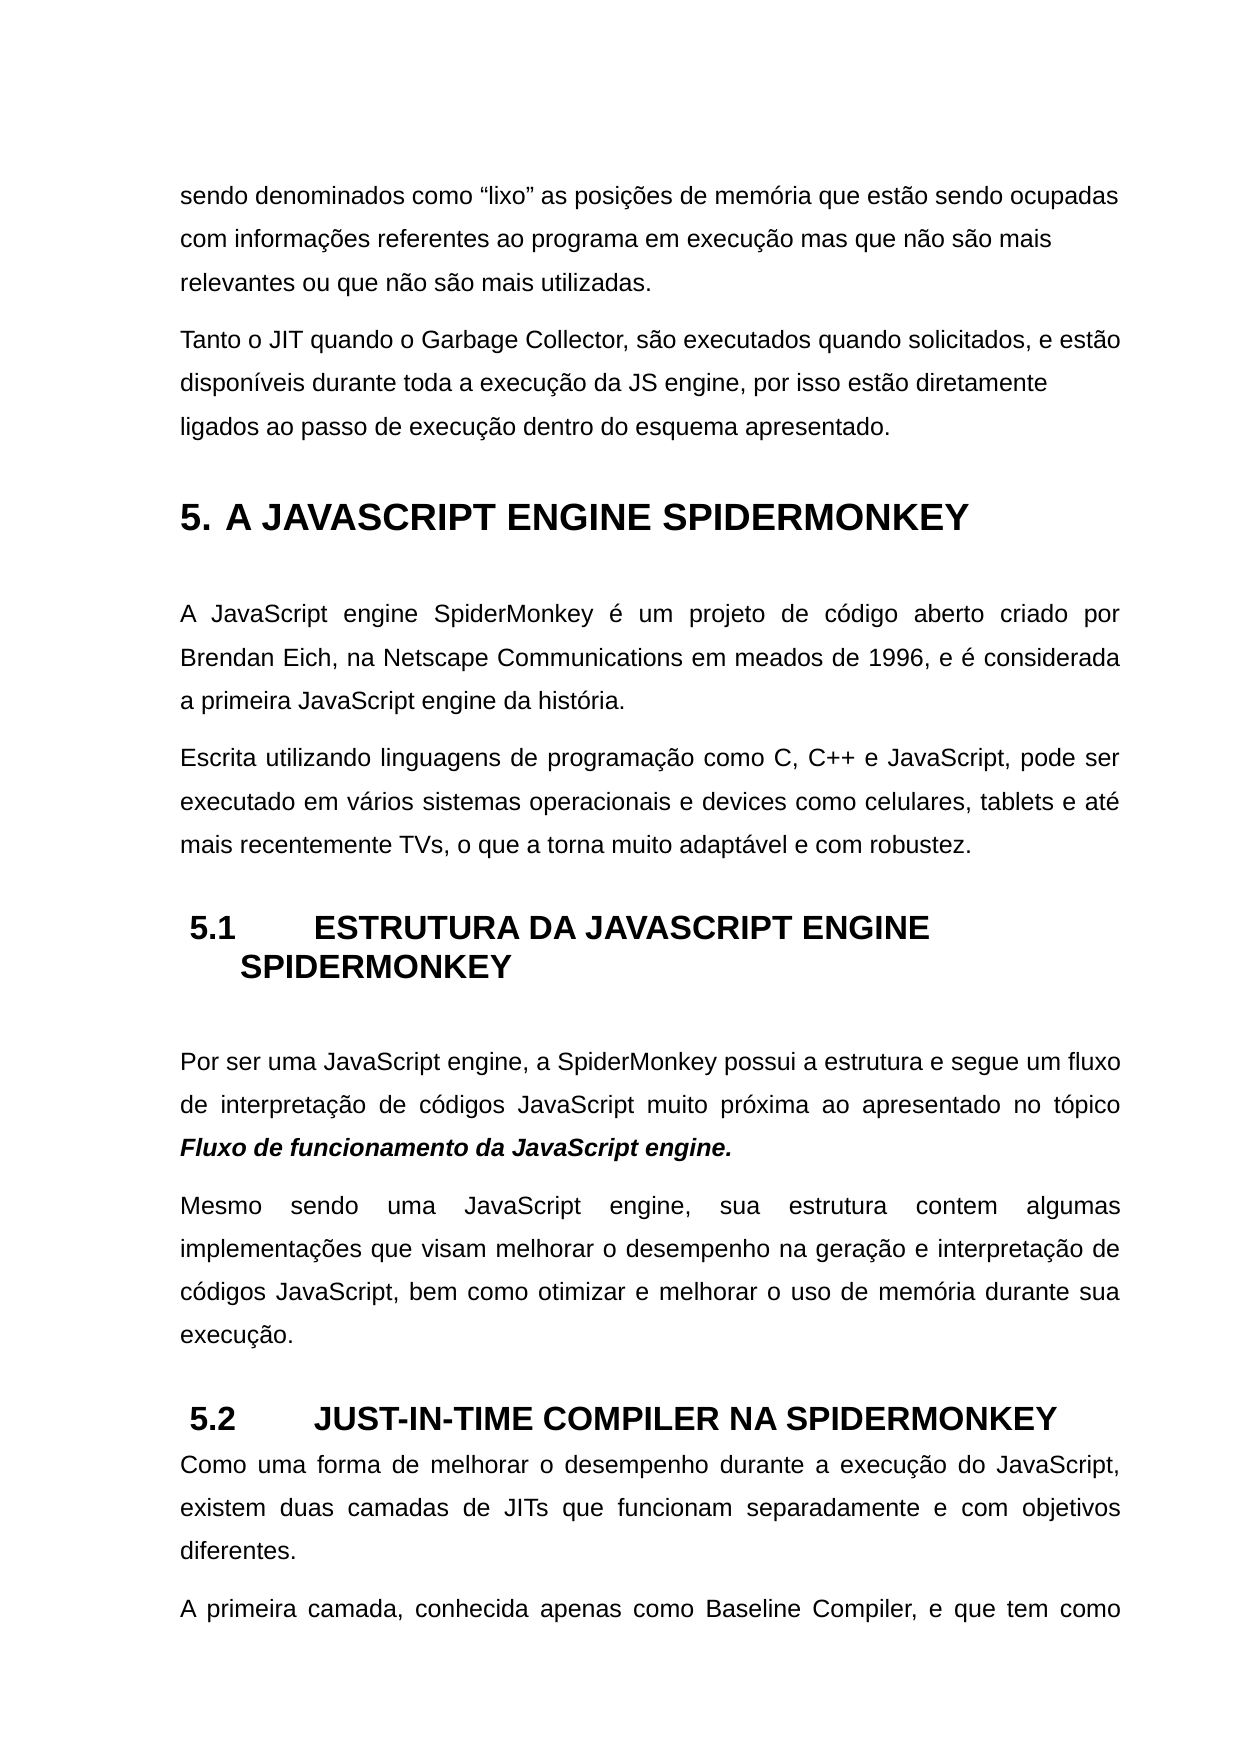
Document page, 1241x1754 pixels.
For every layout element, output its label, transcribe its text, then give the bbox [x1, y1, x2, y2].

text sendo denominados como “lixo” as posições de memória que estão sendo ocupadas com informações referentes ao programa em execução mas que não são mais relevantes ou que não são mais utilizadas. [180, 181, 1122, 296]
text Como uma forma de melhorar o desempenho durante a execução do JavaScript, existem duas camadas de JITs que funcionam separadamente e com objetivos diferentes. [180, 1450, 1122, 1565]
text A JavaScript engine SpiderMonkey é um projeto de código aberto criado por Brendan Eich, na Netscape Communications em meados de 1996, e é considerada a primeira JavaScript engine da história. [180, 599, 1122, 714]
text Por ser uma JavaScript engine, a SpiderMonkey possui a estrutura e segue um fluxo de interpretação de códigos JavaScript muito próxima ao apresentado no tópico Fluxo de funcionamento da JavaScript engine. [180, 1047, 1122, 1162]
text Tanto o JIT quando o Garbage Collector, são executados quando solicitados, e estão disponíveis durante toda a execução da JS engine, por isso estão diretamente ligados ao passo de execução dentro do esquema apresentado. [180, 325, 1122, 440]
text Mesmo sendo uma JavaScript engine, sua estrutura contem algumas implementações que visam melhorar o desempenho na geração e interpretação de códigos JavaScript, bem como otimizar e melhorar o uso de memória durante sua execução. [180, 1191, 1122, 1349]
text A primeira camada, conhecida apenas como Baseline Compiler, e que tem como [180, 1594, 1122, 1623]
subtitle A JAVASCRIPT ENGINE SPIDERMONKEY [180, 494, 1122, 538]
subtitle ESTRUTURA DA JAVASCRIPT ENGINE SPIDERMONKEY [180, 908, 1122, 986]
subtitle JUST-IN-TIME COMPILER NA SPIDERMONKEY [180, 1399, 1122, 1438]
text Escrita utilizando linguagens de programação como C, C++ e JavaScript, pode ser executado em vários sistemas operacionais e devices como celulares, tablets e até mais recentemente TVs, o que a torna muito adaptável e com robustez. [180, 743, 1122, 858]
